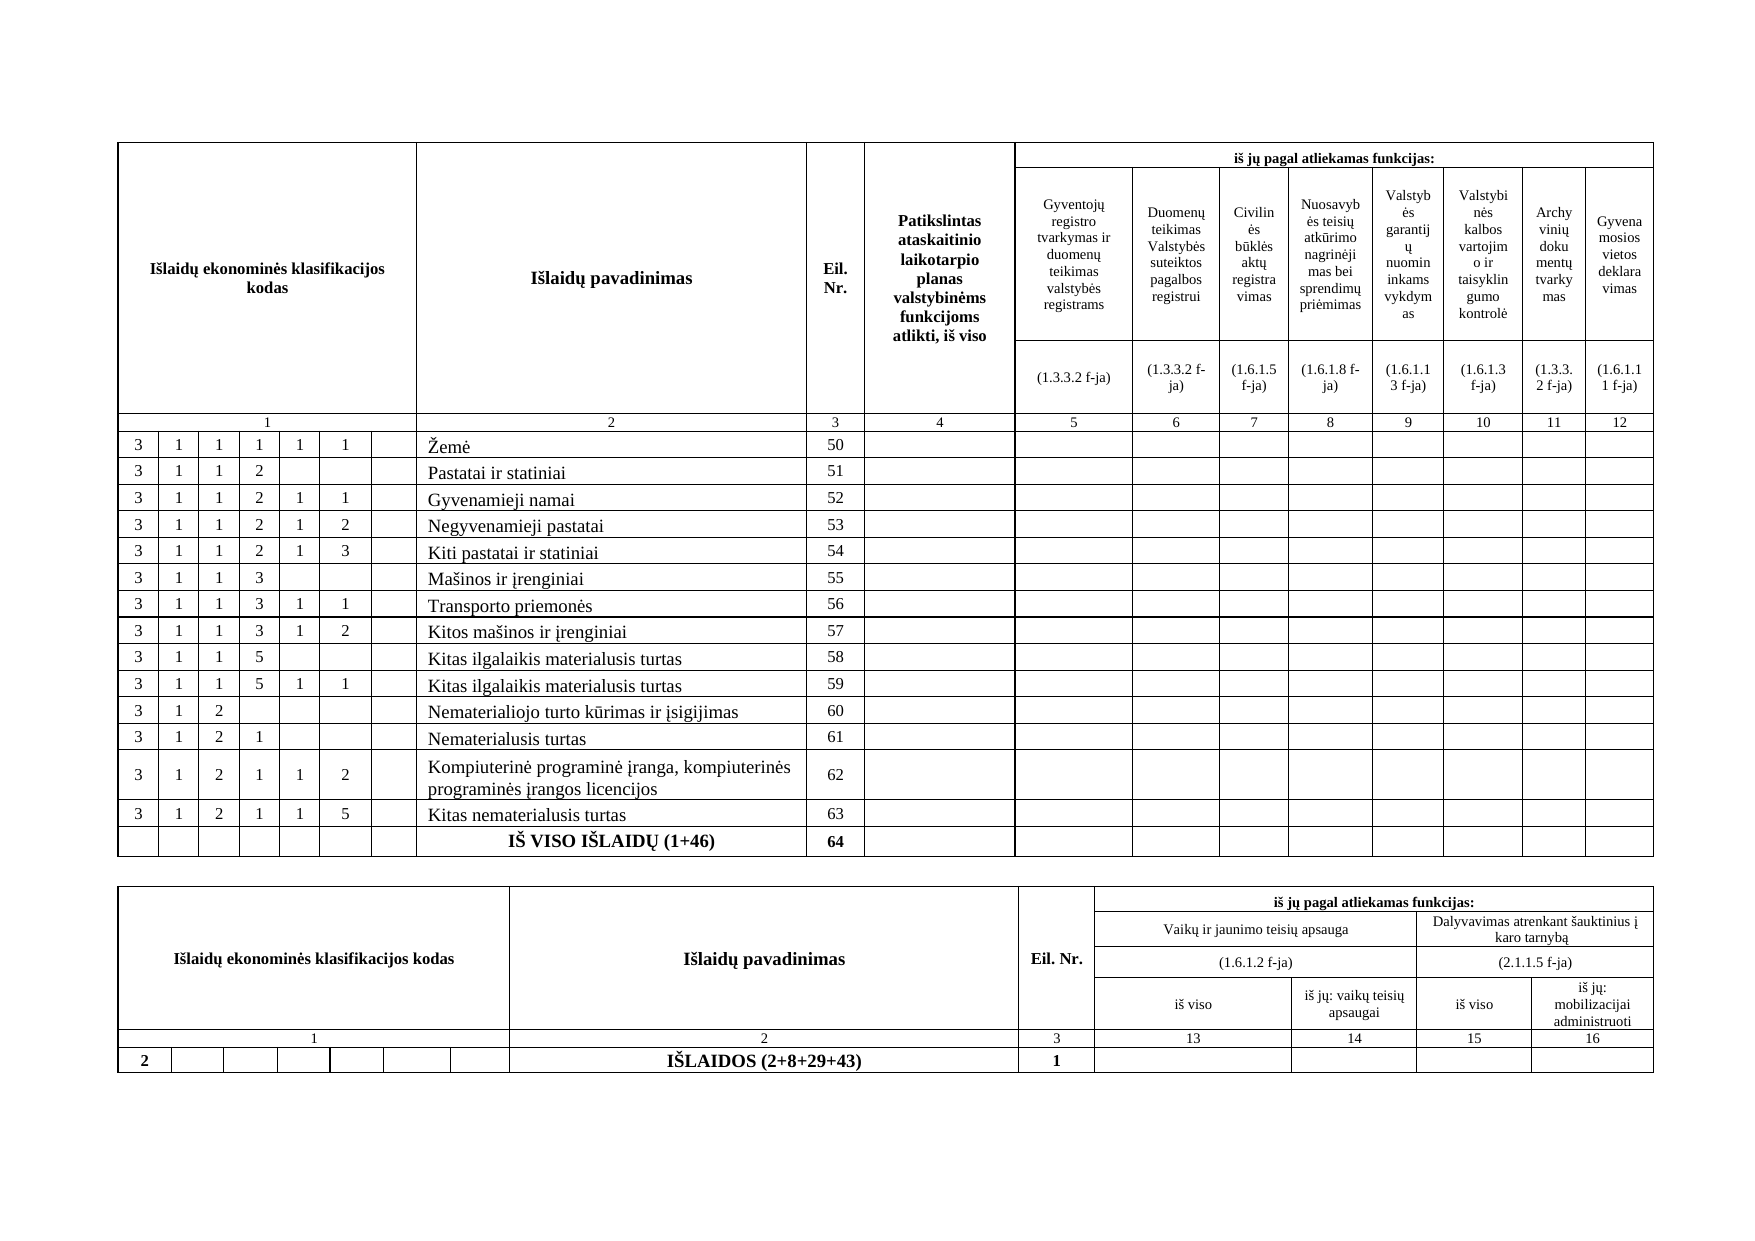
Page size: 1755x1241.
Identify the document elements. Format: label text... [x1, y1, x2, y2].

table_cell 63 [807, 800, 864, 826]
table_cell [865, 591, 1014, 616]
table_cell 58 [807, 644, 864, 669]
table_cell [1373, 591, 1443, 616]
table_cell [1373, 564, 1443, 590]
table_cell 13 [1095, 1030, 1291, 1047]
table_cell 3 [240, 591, 279, 616]
table_cell [1220, 458, 1288, 484]
table_cell 50 [807, 432, 864, 457]
table_cell 1 [280, 485, 319, 510]
table_cell [1016, 591, 1132, 616]
table_cell Mašinos ir įrenginiai [417, 564, 806, 590]
table_cell Nematerialusis turtas [417, 724, 806, 749]
table_cell 1 [159, 432, 198, 457]
table_cell 16 [1532, 1030, 1653, 1047]
table_cell 3 [240, 618, 279, 643]
table_cell Pastatai ir statiniai [417, 458, 806, 484]
table_cell [199, 827, 239, 856]
table_cell [224, 1048, 277, 1072]
table_cell [1133, 618, 1219, 643]
table_cell [1523, 724, 1585, 749]
table_cell [1586, 618, 1653, 643]
table_cell Transporto priemonės [417, 591, 806, 616]
table_cell [1373, 485, 1443, 510]
table_header Eil. Nr. [1019, 887, 1094, 1029]
table_cell 3 [119, 697, 158, 723]
table_cell 1 [240, 800, 279, 826]
table_cell [1289, 618, 1372, 643]
table_cell Archyvinių dokumentų tvarkymas [1523, 168, 1585, 340]
table_cell 1 [159, 671, 198, 696]
table_cell [372, 538, 416, 563]
table_cell (1.6.1.11 f-ja) [1586, 341, 1653, 413]
table_cell [1586, 538, 1653, 563]
table_cell 3 [119, 458, 158, 484]
table_cell 51 [807, 458, 864, 484]
table_cell 1 [199, 564, 239, 590]
table_cell [1523, 538, 1585, 563]
table_cell [1523, 750, 1585, 799]
table_cell 1 [240, 750, 279, 799]
table_cell [865, 432, 1014, 457]
table_cell (1.3.3.2 f-ja) [1016, 341, 1132, 413]
table_cell [1373, 724, 1443, 749]
table_cell Kompiuterinė programinė įranga, kompiuterinės programinės įrangos licencijos [417, 750, 806, 799]
table_cell 1 [159, 697, 198, 723]
table_cell [1444, 827, 1522, 856]
table_cell [1586, 511, 1653, 537]
table_cell [1523, 800, 1585, 826]
table_cell [1289, 750, 1372, 799]
table_cell [1444, 485, 1522, 510]
table_cell (1.3.3.2 f-ja) [1523, 341, 1585, 413]
table_cell 2 [199, 697, 239, 723]
table_cell [1444, 564, 1522, 590]
table_header Patikslintas ataskaitinio laikotarpio planas valstybinėms funkcijoms atlikti, iš viso [865, 143, 1014, 413]
table_cell [1220, 750, 1288, 799]
table_cell 1 [199, 458, 239, 484]
table_cell Žemė [417, 432, 806, 457]
table_cell 64 [807, 827, 864, 856]
table_cell [1373, 697, 1443, 723]
table_cell [1586, 724, 1653, 749]
table_cell 1 [159, 750, 198, 799]
table_cell 52 [807, 485, 864, 510]
table_cell 1 [320, 485, 371, 510]
table_header Išlaidų pavadinimas [417, 143, 806, 413]
table_cell 56 [807, 591, 864, 616]
table_cell [159, 827, 198, 856]
table_cell 1 [240, 432, 279, 457]
table_cell [1016, 827, 1132, 856]
table_cell 1 [159, 591, 198, 616]
table_cell (1.6.1.2 f-ja) [1095, 947, 1416, 977]
table_cell [451, 1048, 509, 1072]
table_cell [1289, 697, 1372, 723]
table_cell [119, 827, 158, 856]
table_cell Dalyvavimas atrenkant šauktinius į karo tarnybą [1417, 912, 1653, 946]
table_cell [865, 644, 1014, 669]
table_cell 1 [159, 538, 198, 563]
table_cell [1523, 618, 1585, 643]
table_cell 2 [119, 1048, 171, 1072]
table_cell 1 [119, 1030, 509, 1047]
table_cell [1373, 538, 1443, 563]
table_cell 1 [280, 538, 319, 563]
table_cell [1444, 724, 1522, 749]
table_cell [372, 827, 416, 856]
table_cell [320, 724, 371, 749]
table_cell [1523, 485, 1585, 510]
table_cell [1373, 618, 1443, 643]
table_cell [1444, 432, 1522, 457]
table_cell 5 [1016, 414, 1132, 431]
table_cell [1133, 538, 1219, 563]
table_cell [1444, 750, 1522, 799]
table_cell [1292, 1048, 1416, 1072]
table_header iš jų pagal atliekamas funkcijas: [1095, 887, 1653, 911]
table_cell [1220, 800, 1288, 826]
table_cell 1 [320, 671, 371, 696]
table_cell 1 [320, 591, 371, 616]
table_cell [1289, 724, 1372, 749]
table_cell 2 [510, 1030, 1018, 1047]
table_cell [1289, 800, 1372, 826]
table_cell [1373, 671, 1443, 696]
table_cell Nematerialiojo turto kūrimas ir įsigijimas [417, 697, 806, 723]
table_cell [1289, 671, 1372, 696]
table_cell [372, 485, 416, 510]
table_cell [1523, 432, 1585, 457]
table_cell [1444, 538, 1522, 563]
table_cell 1 [159, 458, 198, 484]
table_cell 1 [159, 511, 198, 537]
table_cell [280, 724, 319, 749]
table_cell 62 [807, 750, 864, 799]
table_cell [372, 432, 416, 457]
table_cell 9 [1373, 414, 1443, 431]
table_cell [1133, 432, 1219, 457]
table_cell 5 [320, 800, 371, 826]
table_cell 54 [807, 538, 864, 563]
table_cell [1373, 750, 1443, 799]
table_cell [865, 564, 1014, 590]
table_cell [1220, 671, 1288, 696]
table_cell iš viso [1095, 978, 1291, 1029]
table_cell iš viso [1417, 978, 1531, 1029]
table_cell 2 [320, 511, 371, 537]
table_cell 2 [240, 485, 279, 510]
table_cell [240, 697, 279, 723]
table_cell 3 [119, 644, 158, 669]
table_cell [372, 591, 416, 616]
table_cell [1016, 485, 1132, 510]
table_cell 1 [159, 485, 198, 510]
table_cell 53 [807, 511, 864, 537]
table_cell 5 [240, 671, 279, 696]
table_cell Negyvenamieji pastatai [417, 511, 806, 537]
table_cell [1444, 618, 1522, 643]
table_cell [240, 827, 279, 856]
table_cell 3 [119, 724, 158, 749]
table_cell [320, 644, 371, 669]
table_cell [1289, 644, 1372, 669]
table_cell 1 [159, 724, 198, 749]
table_cell 1 [320, 432, 371, 457]
table_cell [1586, 800, 1653, 826]
table_cell 1 [159, 564, 198, 590]
table_cell [1373, 800, 1443, 826]
table_cell 5 [240, 644, 279, 669]
table_cell 1 [159, 800, 198, 826]
table_cell 3 [320, 538, 371, 563]
table_cell [172, 1048, 223, 1072]
table_cell [280, 458, 319, 484]
table_cell 3 [119, 432, 158, 457]
table_cell [1133, 591, 1219, 616]
table_cell [1586, 827, 1653, 856]
table_cell 10 [1444, 414, 1522, 431]
table_header iš jų pagal atliekamas funkcijas: [1016, 143, 1653, 167]
table_cell [280, 827, 319, 856]
table_cell [1289, 538, 1372, 563]
table_cell [1016, 618, 1132, 643]
table_cell 1 [159, 618, 198, 643]
table_cell [280, 564, 319, 590]
table_cell [1289, 564, 1372, 590]
table_cell [372, 800, 416, 826]
table_cell Valstybės garantijų nuomininkams vykdymas [1373, 168, 1443, 340]
table_cell [1444, 697, 1522, 723]
table_cell [1133, 644, 1219, 669]
table_header Išlaidų pavadinimas [510, 887, 1018, 1029]
table_cell 59 [807, 671, 864, 696]
table_cell [865, 697, 1014, 723]
table_cell 1 [240, 724, 279, 749]
table_cell [1444, 644, 1522, 669]
table_cell 1 [280, 750, 319, 799]
table_cell [1220, 511, 1288, 537]
table_cell [1444, 511, 1522, 537]
table_cell [1586, 458, 1653, 484]
table_cell [1016, 750, 1132, 799]
table_cell 11 [1523, 414, 1585, 431]
table_cell (1.6.1.8 f-ja) [1289, 341, 1372, 413]
table_cell [1523, 511, 1585, 537]
table_cell [1523, 591, 1585, 616]
table_cell [331, 1048, 383, 1072]
table_header Išlaidų ekonominės klasifikacijos kodas [119, 143, 416, 413]
table_cell [372, 511, 416, 537]
table_cell 3 [119, 485, 158, 510]
table_cell [1220, 697, 1288, 723]
table_cell [372, 564, 416, 590]
table_cell 3 [119, 511, 158, 537]
table_cell [1444, 671, 1522, 696]
table_cell Kitos mašinos ir įrenginiai [417, 618, 806, 643]
table_cell Civilinės būklės aktų registravimas [1220, 168, 1288, 340]
table_cell 3 [119, 591, 158, 616]
table_cell [1289, 458, 1372, 484]
table_cell 3 [119, 564, 158, 590]
table_cell [372, 724, 416, 749]
table_cell [1523, 697, 1585, 723]
table_cell [1133, 800, 1219, 826]
table_cell [1016, 511, 1132, 537]
table_cell [372, 458, 416, 484]
table_cell [1220, 432, 1288, 457]
table_cell Kitas nematerialusis turtas [417, 800, 806, 826]
table_cell (1.6.1.3 f-ja) [1444, 341, 1522, 413]
table_cell [1220, 564, 1288, 590]
table_cell [865, 671, 1014, 696]
table_cell [1220, 485, 1288, 510]
table_cell [1586, 432, 1653, 457]
table_cell [1133, 485, 1219, 510]
table_cell 57 [807, 618, 864, 643]
table_cell [280, 644, 319, 669]
table_cell Kiti pastatai ir statiniai [417, 538, 806, 563]
table_cell 3 [119, 750, 158, 799]
table_cell [865, 485, 1014, 510]
table_cell [1586, 564, 1653, 590]
table_cell [320, 827, 371, 856]
table_cell [1523, 644, 1585, 669]
table_cell [372, 671, 416, 696]
table_cell 1 [199, 432, 239, 457]
table_cell [1289, 511, 1372, 537]
table_cell [320, 564, 371, 590]
table_cell [1220, 591, 1288, 616]
table_cell 1 [199, 538, 239, 563]
table_cell [865, 511, 1014, 537]
table_cell [1016, 432, 1132, 457]
table_cell [1586, 671, 1653, 696]
table_cell [1095, 1048, 1291, 1072]
table_cell [320, 697, 371, 723]
table_cell 2 [320, 750, 371, 799]
table_cell [372, 697, 416, 723]
table_cell iš jų: vaikų teisių apsaugai [1292, 978, 1416, 1029]
table_cell 8 [1289, 414, 1372, 431]
table_header Eil. Nr. [807, 143, 864, 413]
table_cell 15 [1417, 1030, 1531, 1047]
table_cell Vaikų ir jaunimo teisių apsauga [1095, 912, 1416, 946]
table_cell 1 [280, 671, 319, 696]
table_cell 55 [807, 564, 864, 590]
table_cell Duomenų teikimas Valstybės suteiktos pagalbos registrui [1133, 168, 1219, 340]
table_cell [372, 750, 416, 799]
table_cell [320, 458, 371, 484]
table_cell 4 [865, 414, 1014, 431]
table_cell [1289, 432, 1372, 457]
table_cell [1523, 827, 1585, 856]
table_cell [1289, 591, 1372, 616]
table_cell [1133, 511, 1219, 537]
table_cell 60 [807, 697, 864, 723]
table_cell [1016, 564, 1132, 590]
table_cell 6 [1133, 414, 1219, 431]
table_cell [1133, 697, 1219, 723]
table_cell [865, 538, 1014, 563]
table_cell [280, 697, 319, 723]
table_cell 2 [240, 458, 279, 484]
table_cell [1289, 485, 1372, 510]
table_cell [1133, 724, 1219, 749]
table_cell [1220, 618, 1288, 643]
table_cell 2 [240, 511, 279, 537]
table_cell [1133, 671, 1219, 696]
table_cell 2 [199, 800, 239, 826]
table_header Išlaidų ekonominės klasifikacijos kodas [119, 887, 509, 1029]
table_cell 1 [199, 485, 239, 510]
table_cell 3 [807, 414, 864, 431]
table_cell (1.3.3.2 f-ja) [1133, 341, 1219, 413]
table_cell [1016, 724, 1132, 749]
table_cell [1220, 724, 1288, 749]
table_cell 3 [119, 538, 158, 563]
table_cell 12 [1586, 414, 1653, 431]
table_cell Valstybinės kalbos vartojimo ir taisyklingumo kontrolė [1444, 168, 1522, 340]
table_cell [865, 458, 1014, 484]
table_cell 3 [119, 618, 158, 643]
table_cell [1373, 458, 1443, 484]
table_cell 1 [280, 800, 319, 826]
table_cell 2 [417, 414, 806, 431]
table_cell [1133, 564, 1219, 590]
table_cell [1444, 591, 1522, 616]
table_cell [372, 618, 416, 643]
table_cell Gyvenamieji namai [417, 485, 806, 510]
table_cell [865, 800, 1014, 826]
table_cell 1 [199, 591, 239, 616]
table_cell Gyvenamosios vietos deklaravimas [1586, 168, 1653, 340]
table_cell [278, 1048, 329, 1072]
table_cell [1444, 458, 1522, 484]
table_cell [1016, 671, 1132, 696]
table_cell 2 [320, 618, 371, 643]
table_cell 1 [280, 618, 319, 643]
table_cell 14 [1292, 1030, 1416, 1047]
table_cell [1586, 644, 1653, 669]
table_cell [1532, 1048, 1653, 1072]
table_cell Nuosavybės teisių atkūrimo nagrinėjimas bei sprendimų priėmimas [1289, 168, 1372, 340]
table_cell 3 [240, 564, 279, 590]
table_cell IŠ VISO IŠLAIDŲ (1+46) [417, 827, 806, 856]
table_cell Kitas ilgalaikis materialusis turtas [417, 644, 806, 669]
table_cell [1289, 827, 1372, 856]
table_cell 7 [1220, 414, 1288, 431]
table_cell Gyventojų registro tvarkymas ir duomenų teikimas valstybės registrams [1016, 168, 1132, 340]
table_cell 1 [199, 671, 239, 696]
table_cell 61 [807, 724, 864, 749]
table_cell [1586, 697, 1653, 723]
table_cell [1586, 485, 1653, 510]
table_cell [1523, 564, 1585, 590]
table_cell [1016, 644, 1132, 669]
table_cell 1 [280, 591, 319, 616]
table_cell [865, 827, 1014, 856]
table_cell [1220, 644, 1288, 669]
table_cell 1 [280, 432, 319, 457]
table_cell [1220, 827, 1288, 856]
table_cell (1.6.1.13 f-ja) [1373, 341, 1443, 413]
table_cell 1 [1019, 1048, 1094, 1072]
table_cell 1 [199, 618, 239, 643]
table_cell IŠLAIDOS (2+8+29+43) [510, 1048, 1018, 1072]
table_cell [1444, 800, 1522, 826]
table_cell [1133, 458, 1219, 484]
table_cell [1373, 827, 1443, 856]
table_cell [384, 1048, 450, 1072]
table_cell [1586, 750, 1653, 799]
table_cell [1373, 644, 1443, 669]
table_cell 2 [199, 724, 239, 749]
table_cell [372, 644, 416, 669]
table_cell [1016, 800, 1132, 826]
table_cell 2 [199, 750, 239, 799]
table_cell 1 [199, 511, 239, 537]
table_cell 2 [240, 538, 279, 563]
table_cell 1 [119, 414, 416, 431]
table_cell 1 [280, 511, 319, 537]
table_cell (2.1.1.5 f-ja) [1417, 947, 1653, 977]
table_cell [865, 724, 1014, 749]
table_cell [1373, 432, 1443, 457]
table_cell [1016, 538, 1132, 563]
table_cell [1586, 591, 1653, 616]
table_cell [1016, 697, 1132, 723]
table_cell 3 [1019, 1030, 1094, 1047]
table_cell 3 [119, 671, 158, 696]
table_cell Kitas ilgalaikis materialusis turtas [417, 671, 806, 696]
table_cell [1523, 458, 1585, 484]
table_cell [1220, 538, 1288, 563]
table_cell [865, 750, 1014, 799]
table_cell (1.6.1.5 f-ja) [1220, 341, 1288, 413]
table_cell [1417, 1048, 1531, 1072]
table_cell [1523, 671, 1585, 696]
table_cell iš jų: mobilizacijai administruoti [1532, 978, 1653, 1029]
table_cell [865, 618, 1014, 643]
table_cell [1016, 458, 1132, 484]
table_cell 1 [159, 644, 198, 669]
table_cell 3 [119, 800, 158, 826]
table_cell [1133, 750, 1219, 799]
table_cell [1373, 511, 1443, 537]
table_cell [1133, 827, 1219, 856]
table_cell 1 [199, 644, 239, 669]
